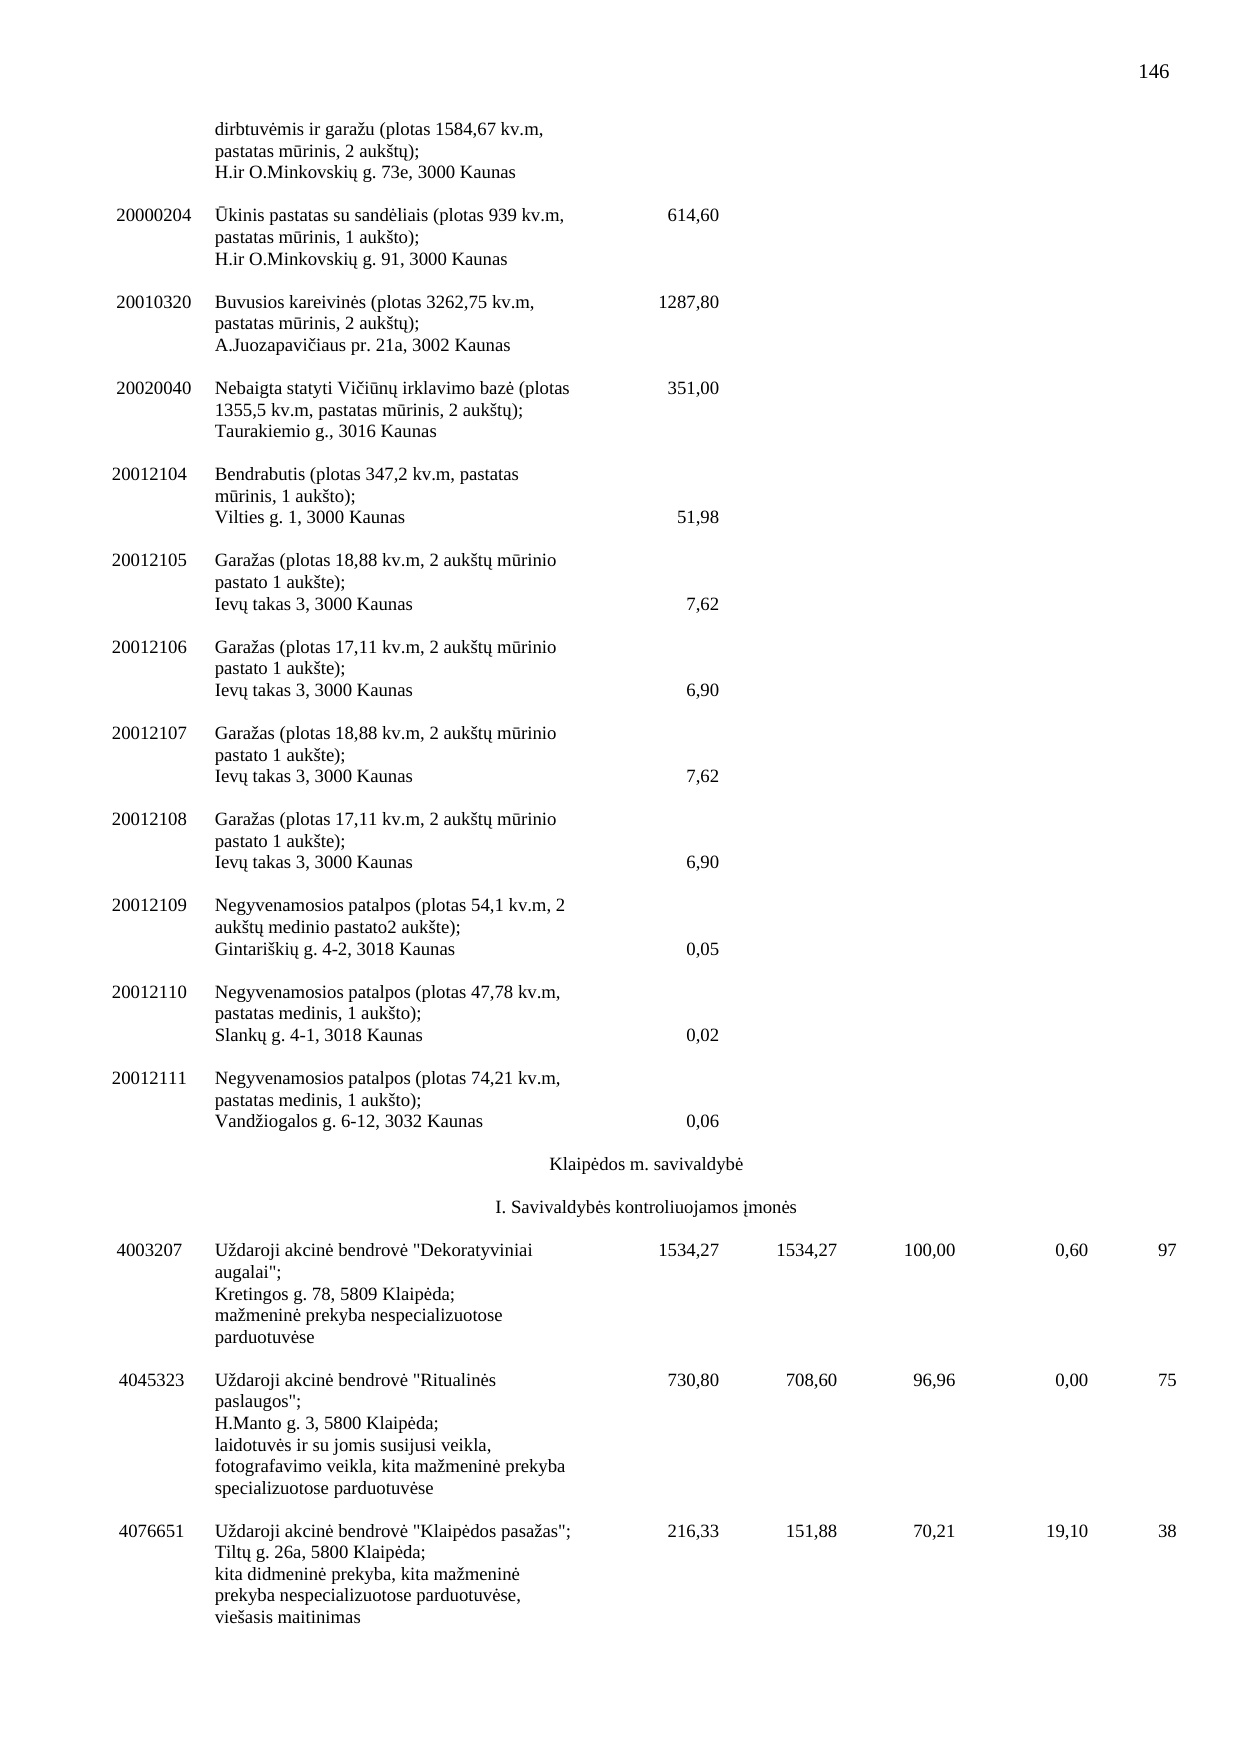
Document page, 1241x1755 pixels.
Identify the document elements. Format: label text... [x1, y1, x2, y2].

table_cell [735, 894, 853, 981]
table_cell [587, 118, 735, 204]
table_cell [853, 118, 971, 204]
table_cell 4076651 [100, 1520, 203, 1649]
table_cell [100, 118, 203, 204]
table_cell [853, 894, 971, 981]
table_cell Negyvenamosios patalpos (plotas 54,1 kv.m, 2 aukštų medinio pastato2 aukšte); Gintariškių g. 4-2, 3018 Kaunas [203, 894, 587, 981]
table_cell Negyvenamosios patalpos (plotas 47,78 kv.m, pastatas medinis, 1 aukšto); Slankų g. 4-1, 3018 Kaunas [203, 981, 587, 1067]
table_cell [735, 377, 853, 463]
table_cell [1104, 636, 1192, 722]
table_cell 1534,27 [587, 1239, 735, 1369]
table_cell [853, 722, 971, 808]
table_cell [1104, 808, 1192, 894]
table_cell 75 [1104, 1369, 1192, 1520]
table_cell [1104, 204, 1192, 291]
table_cell 20012110 [100, 981, 203, 1067]
table_cell 20012104 [100, 463, 203, 549]
table_cell [735, 291, 853, 377]
table_cell Nebaigta statyti Vičiūnų irklavimo bazė (plotas 1355,5 kv.m, pastatas mūrinis, 2 aukštų); Taurakiemio g., 3016 Kaunas [203, 377, 587, 463]
table_cell 4045323 [100, 1369, 203, 1520]
table_cell 20012106 [100, 636, 203, 722]
table_cell 1287,80 [587, 291, 735, 377]
table_cell Garažas (plotas 17,11 kv.m, 2 aukštų mūrinio pastato 1 aukšte); Ievų takas 3, 3000 Kaunas [203, 636, 587, 722]
table_cell I. Savivaldybės kontroliuojamos įmonės [100, 1196, 1192, 1239]
table_cell Negyvenamosios patalpos (plotas 74,21 kv.m, pastatas medinis, 1 aukšto); Vandžiogalos g. 6-12, 3032 Kaunas [203, 1067, 587, 1153]
table_cell [971, 894, 1104, 981]
table_cell [1104, 722, 1192, 808]
table_cell 97 [1104, 1239, 1192, 1369]
table_cell 0,06 [587, 1067, 735, 1153]
table_cell [971, 377, 1104, 463]
table_cell 0,60 [971, 1239, 1104, 1369]
table_cell 100,00 [853, 1239, 971, 1369]
table_cell 38 [1104, 1520, 1192, 1649]
table_cell 0,02 [587, 981, 735, 1067]
table_cell 730,80 [587, 1369, 735, 1520]
table_cell 20012107 [100, 722, 203, 808]
table_cell 351,00 [587, 377, 735, 463]
table_cell [853, 377, 971, 463]
table_cell 0,00 [971, 1369, 1104, 1520]
table_cell [1104, 981, 1192, 1067]
table_cell [971, 981, 1104, 1067]
table_cell 708,60 [735, 1369, 853, 1520]
table_cell dirbtuvėmis ir garažu (plotas 1584,67 kv.m, pastatas mūrinis, 2 aukštų); H.ir O.Minkovskių g. 73e, 3000 Kaunas [203, 118, 587, 204]
table_cell [971, 549, 1104, 636]
table_cell 20012108 [100, 808, 203, 894]
table_cell [853, 1067, 971, 1153]
table_cell [853, 808, 971, 894]
table_cell [971, 291, 1104, 377]
table_cell [971, 1067, 1104, 1153]
table_cell 6,90 [587, 636, 735, 722]
table_cell [853, 636, 971, 722]
table_cell Klaipėdos m. savivaldybė [100, 1153, 1192, 1196]
table_cell [735, 981, 853, 1067]
table_cell [735, 636, 853, 722]
table_cell [735, 549, 853, 636]
table_cell 20012109 [100, 894, 203, 981]
table_cell Uždaroji akcinė bendrovė "Ritualinės paslaugos"; H.Manto g. 3, 5800 Klaipėda; laidotuvės ir su jomis susijusi veikla, fotografavimo veikla, kita mažmeninė prekyba specializuotose parduotuvėse [203, 1369, 587, 1520]
table_cell [735, 808, 853, 894]
table_cell [971, 204, 1104, 291]
table_cell Uždaroji akcinė bendrovė "Dekoratyviniai augalai"; Kretingos g. 78, 5809 Klaipėda; mažmeninė prekyba nespecializuotose parduotuvėse [203, 1239, 587, 1369]
table_cell [1104, 291, 1192, 377]
table_cell [971, 118, 1104, 204]
table_cell 7,62 [587, 549, 735, 636]
table_cell Garažas (plotas 18,88 kv.m, 2 aukštų mūrinio pastato 1 aukšte); Ievų takas 3, 3000 Kaunas [203, 549, 587, 636]
table_cell [735, 1067, 853, 1153]
table_cell 0,05 [587, 894, 735, 981]
table_cell 20020040 [100, 377, 203, 463]
table_cell 151,88 [735, 1520, 853, 1649]
table_cell 216,33 [587, 1520, 735, 1649]
table_cell 6,90 [587, 808, 735, 894]
table_cell 70,21 [853, 1520, 971, 1649]
table_cell 19,10 [971, 1520, 1104, 1649]
table_cell 96,96 [853, 1369, 971, 1520]
table_cell [735, 463, 853, 549]
table_cell [1104, 118, 1192, 204]
table_cell [735, 204, 853, 291]
table_cell 4003207 [100, 1239, 203, 1369]
table_cell 1534,27 [735, 1239, 853, 1369]
table_cell Garažas (plotas 17,11 kv.m, 2 aukštų mūrinio pastato 1 aukšte); Ievų takas 3, 3000 Kaunas [203, 808, 587, 894]
table_cell [1104, 377, 1192, 463]
table_cell [1104, 463, 1192, 549]
table_cell 20000204 [100, 204, 203, 291]
table_cell 20012105 [100, 549, 203, 636]
table_cell [853, 291, 971, 377]
table_cell Garažas (plotas 18,88 kv.m, 2 aukštų mūrinio pastato 1 aukšte); Ievų takas 3, 3000 Kaunas [203, 722, 587, 808]
table_cell Buvusios kareivinės (plotas 3262,75 kv.m, pastatas mūrinis, 2 aukštų); A.Juozapavičiaus pr. 21a, 3002 Kaunas [203, 291, 587, 377]
table_cell 7,62 [587, 722, 735, 808]
table_cell 20012111 [100, 1067, 203, 1153]
table_cell Uždaroji akcinė bendrovė "Klaipėdos pasažas"; Tiltų g. 26a, 5800 Klaipėda; kita didmeninė prekyba, kita mažmeninė prekyba nespecializuotose parduotuvėse, viešasis maitinimas [203, 1520, 587, 1649]
table_cell [971, 463, 1104, 549]
table_cell [853, 463, 971, 549]
table_cell [971, 722, 1104, 808]
table_cell 614,60 [587, 204, 735, 291]
table_cell [853, 981, 971, 1067]
table_cell Bendrabutis (plotas 347,2 kv.m, pastatas mūrinis, 1 aukšto); Vilties g. 1, 3000 Kaunas [203, 463, 587, 549]
table_cell [1104, 894, 1192, 981]
table_cell Ūkinis pastatas su sandėliais (plotas 939 kv.m, pastatas mūrinis, 1 aukšto); H.ir O.Minkovskių g. 91, 3000 Kaunas [203, 204, 587, 291]
table_cell [1104, 1067, 1192, 1153]
table_cell 20010320 [100, 291, 203, 377]
table_cell [853, 204, 971, 291]
table_cell [1104, 549, 1192, 636]
table_cell [853, 549, 971, 636]
table_cell [971, 808, 1104, 894]
table_cell [735, 722, 853, 808]
table_cell [735, 118, 853, 204]
table_cell 51,98 [587, 463, 735, 549]
table_cell [971, 636, 1104, 722]
